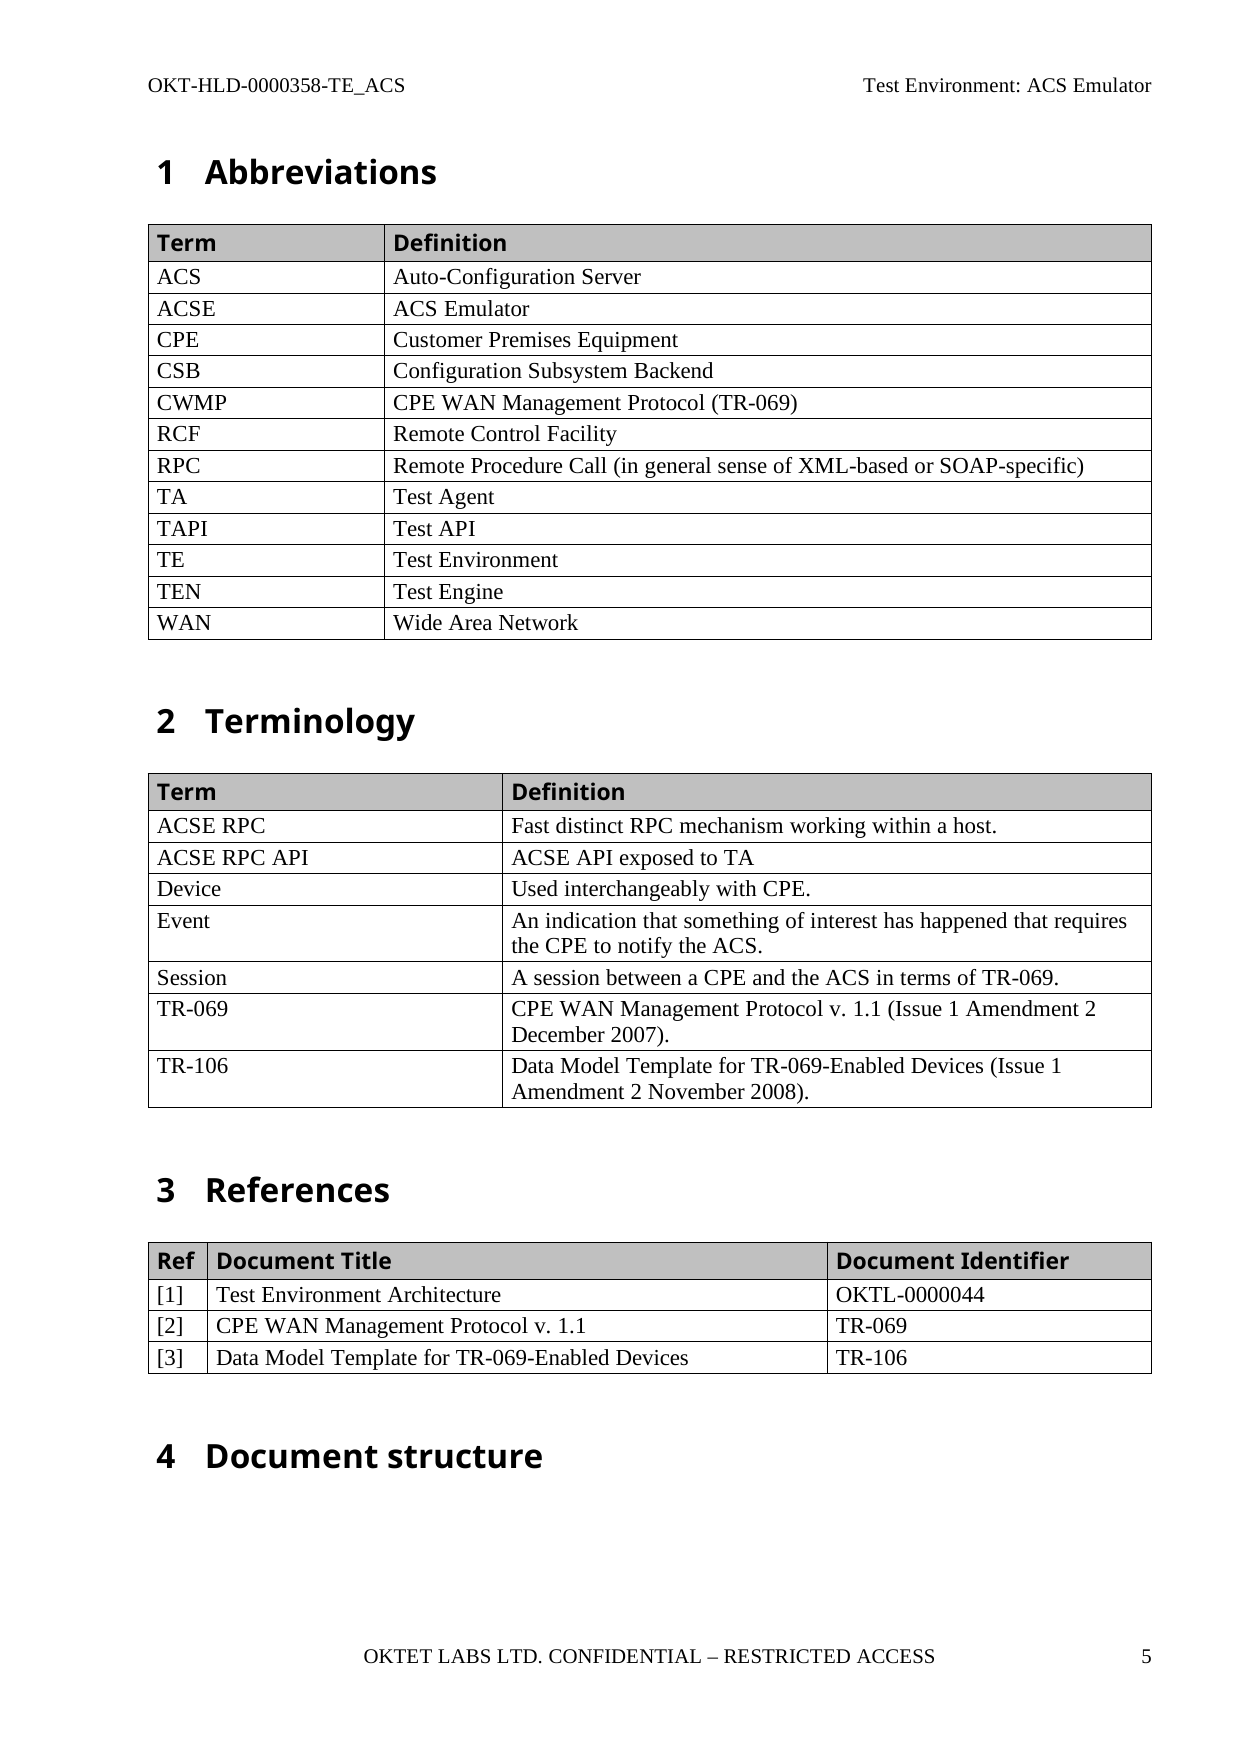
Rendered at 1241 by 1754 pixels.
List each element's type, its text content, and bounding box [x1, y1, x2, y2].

table_header Term [149, 774, 502, 810]
table_cell OKTL-0000044 [828, 1280, 1151, 1310]
table_cell Wide Area Network [385, 608, 1151, 639]
table_header Document Identifier [828, 1243, 1151, 1279]
table_cell RPC [149, 451, 384, 481]
table_cell CWMP [149, 388, 384, 418]
table_cell CPE [149, 325, 384, 355]
table_cell Test Environment [385, 545, 1151, 576]
table_cell Remote Control Facility [385, 419, 1151, 450]
table_cell TE [149, 545, 384, 576]
table_cell A session between a CPE and the ACS in terms of TR-069. [503, 962, 1151, 993]
table_cell TR-106 [149, 1051, 502, 1107]
table_cell CPE WAN Management Protocol v. 1.1 [208, 1311, 827, 1341]
subtitle Terminology [148, 698, 1152, 744]
table_cell TEN [149, 577, 384, 607]
table_header Definition [503, 774, 1151, 810]
table_cell TR-106 [828, 1342, 1151, 1373]
table_cell TA [149, 482, 384, 513]
table_header Document Title [208, 1243, 827, 1279]
table_cell ACS Emulator [385, 294, 1151, 324]
table_header Ref [149, 1243, 207, 1279]
table_cell [149, 1280, 207, 1310]
table_cell Auto-Configuration Server [385, 262, 1151, 293]
table_cell Test Engine [385, 577, 1151, 607]
table_cell Configuration Subsystem Backend [385, 356, 1151, 387]
table_cell Fast distinct RPC mechanism working within a host. [503, 811, 1151, 842]
table_cell [149, 1342, 207, 1373]
table_cell Data Model Template for TR-069-Enabled Devices (Issue 1 Amendment 2 November 2008). [503, 1051, 1151, 1107]
table_cell ACSE RPC API [149, 843, 502, 873]
table_cell Data Model Template for TR-069-Enabled Devices [208, 1342, 827, 1373]
table_cell ACS [149, 262, 384, 293]
table_cell An indication that something of interest has happened that requires the CPE to notify the ACS. [503, 906, 1151, 961]
table_header Definition [385, 225, 1151, 261]
subtitle Document structure [148, 1432, 1152, 1478]
table_cell [149, 1311, 207, 1341]
table_cell CPE WAN Management Protocol (TR-069) [385, 388, 1151, 418]
table_cell Used interchangeably with CPE. [503, 874, 1151, 905]
table_cell ACSE RPC [149, 811, 502, 842]
table_cell RCF [149, 419, 384, 450]
table_cell TR-069 [828, 1311, 1151, 1341]
table_cell Remote Procedure Call (in general sense of XML-based or SOAP-specific) [385, 451, 1151, 481]
table_header Term [149, 225, 384, 261]
table_cell WAN [149, 608, 384, 639]
table_cell Test Agent [385, 482, 1151, 513]
table_cell ACSE [149, 294, 384, 324]
subtitle References [148, 1166, 1152, 1212]
table_cell TAPI [149, 514, 384, 544]
table_cell CSB [149, 356, 384, 387]
table_cell CPE WAN Management Protocol v. 1.1 (Issue 1 Amendment 2 December 2007). [503, 994, 1151, 1050]
table_cell Customer Premises Equipment [385, 325, 1151, 355]
subtitle Abbreviations [148, 148, 1152, 194]
table_cell Session [149, 962, 502, 993]
table_cell TR-069 [149, 994, 502, 1050]
table_cell Test API [385, 514, 1151, 544]
table_cell Event [149, 906, 502, 961]
table_cell Test Environment Architecture [208, 1280, 827, 1310]
table_cell Device [149, 874, 502, 905]
table_cell ACSE API exposed to TA [503, 843, 1151, 873]
